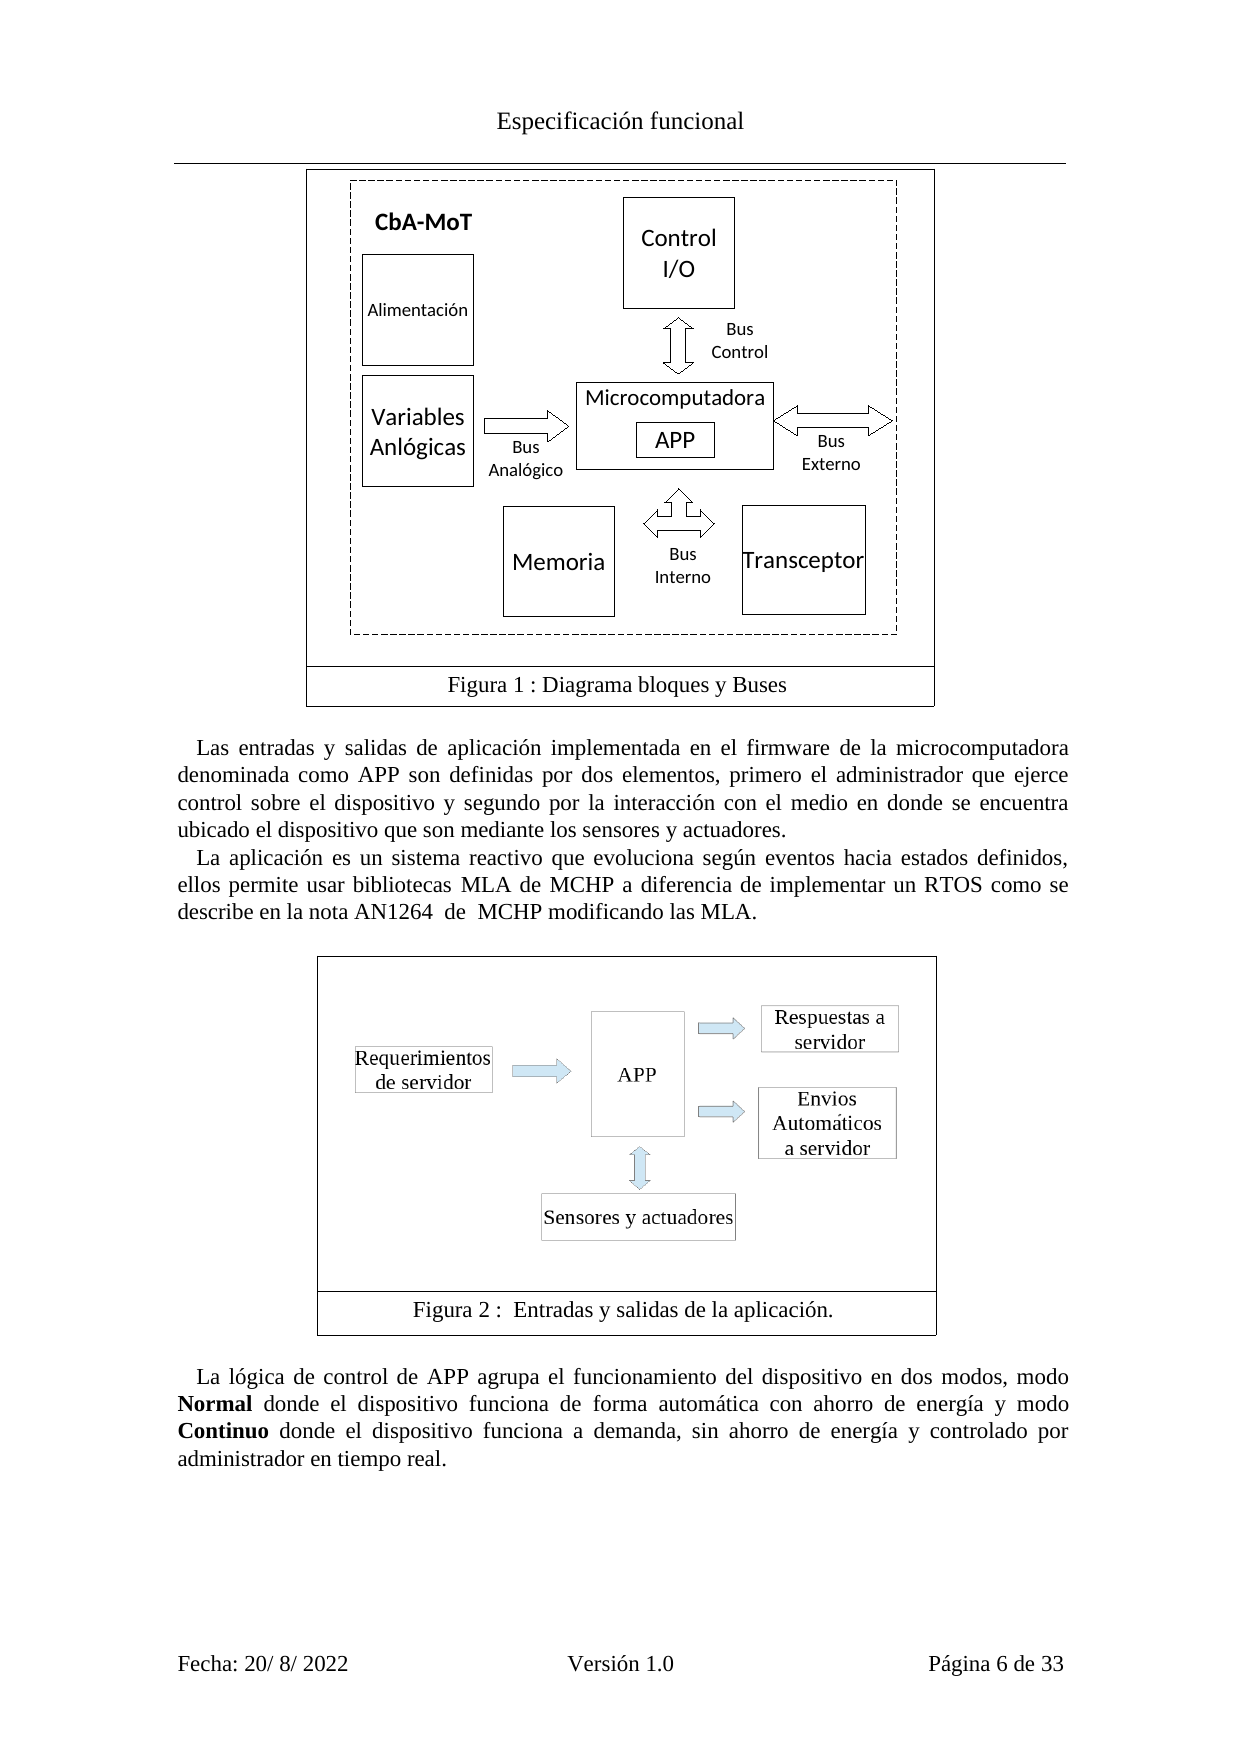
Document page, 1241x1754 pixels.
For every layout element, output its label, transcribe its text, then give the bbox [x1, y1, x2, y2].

text La aplicación es un sistema reactivo que evoluciona según eventos hacia estados definidos, ellos permite usar bibliotecas MLA de MCHP a diferencia de implementar un RTOS como se describe en la nota AN1264 de MCHP modificando las MLA. [177, 844, 1070, 925]
text La lógica de control de APP agrupa el funcionamiento del dispositivo en dos modos, modo Normal donde el dispositivo funciona de forma automática con ahorro de energía y modo Continuo donde el dispositivo funciona a demanda, sin ahorro de energía y controlado por administrador en tiempo real. [177, 1363, 1070, 1471]
table_header [307, 170, 934, 666]
table_header [318, 957, 936, 1291]
table_cell Figura 2 : Entradas y salidas de la aplicación. [318, 1292, 936, 1335]
picture [340, 984, 913, 1256]
text Las entradas y salidas de aplicación implementada en el firmware de la microcomputadora denominada como APP son definidas por dos elementos, primero el administrador que ejerce control sobre el dispositivo y segundo por la interacción con el medio en donde se encuentra ubicado el dispositivo que son mediante los sensores y actuadores. [177, 734, 1070, 842]
table_cell Figura 1 : Diagrama bloques y Buses [307, 667, 934, 706]
